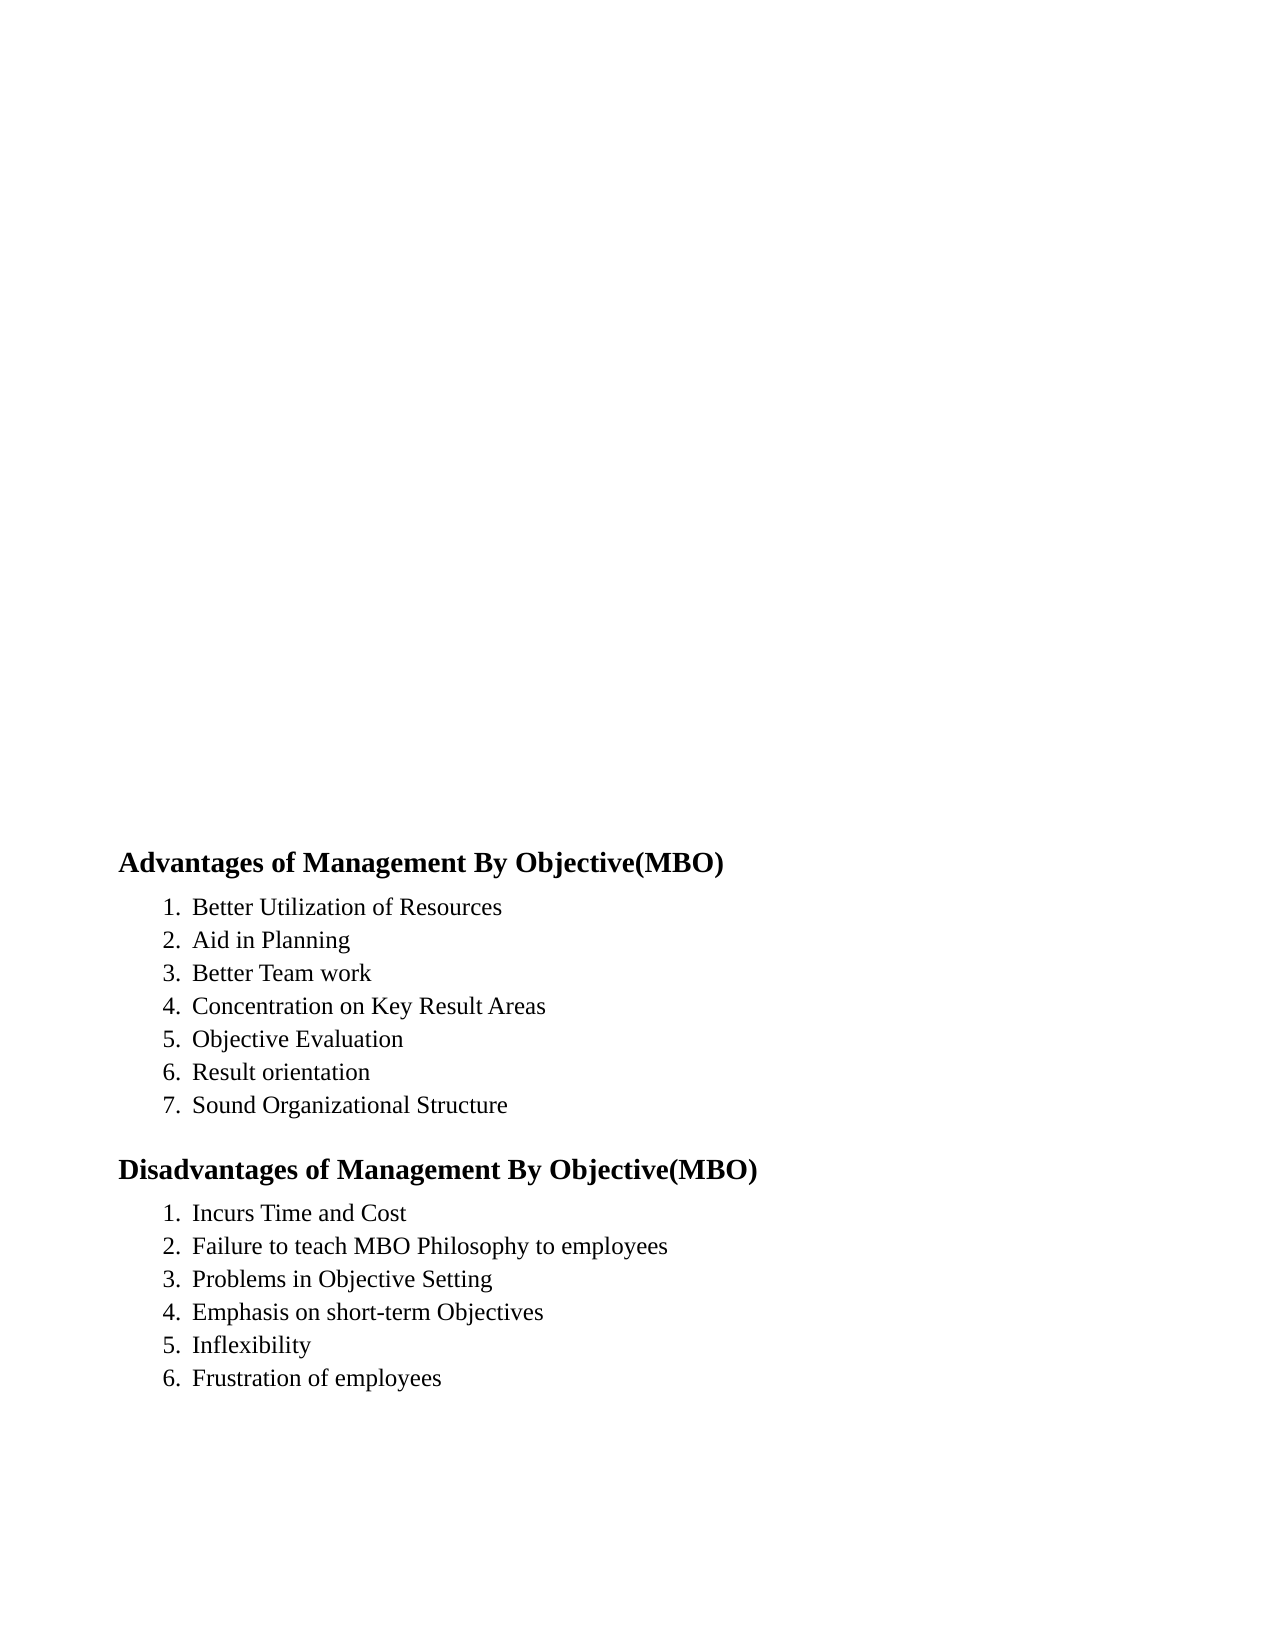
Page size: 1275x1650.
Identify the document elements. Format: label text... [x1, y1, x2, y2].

subtitle Disadvantages of Management By Objective(MBO) [118, 1152, 1157, 1186]
list Emphasis on short-term Objectives [162, 1297, 1157, 1326]
list Concentration on Key Result Areas [162, 991, 1157, 1019]
list Frustration of employees [162, 1363, 1157, 1392]
list Incurs Time and Cost [162, 1198, 1157, 1227]
list Sound Organizational Structure [162, 1090, 1157, 1118]
list Better Team work [162, 958, 1157, 986]
subtitle Advantages of Management By Objective(MBO) [118, 846, 1157, 879]
list Better Utilization of Resources [162, 892, 1157, 920]
list Failure to teach MBO Philosophy to employees [162, 1231, 1157, 1260]
list Objective Evaluation [162, 1024, 1157, 1052]
list Aid in Planning [162, 925, 1157, 953]
list Result orientation [162, 1057, 1157, 1086]
list Problems in Objective Setting [162, 1264, 1157, 1293]
list Inflexibility [162, 1330, 1157, 1359]
